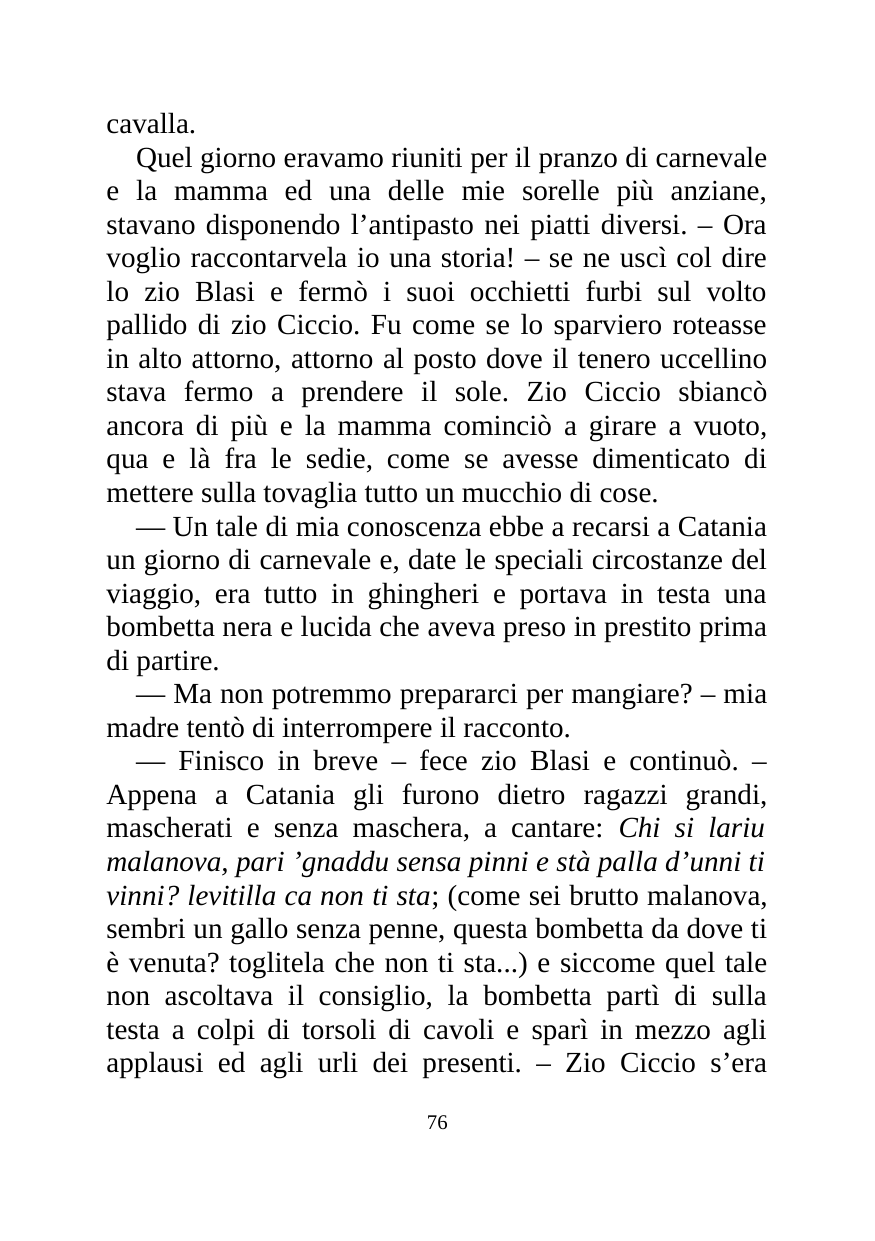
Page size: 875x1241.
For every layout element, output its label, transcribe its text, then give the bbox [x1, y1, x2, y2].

text Quel giorno eravamo riuniti per il pranzo di carnevale e la mamma ed una delle mie sorelle più anziane, stavano disponendo l’antipasto nei piatti diversi. – Ora voglio raccontarvela io una storia! – se ne uscì col dire lo zio Blasi e fermò i suoi occhietti furbi sul volto pallido di zio Ciccio. Fu come se lo sparviero roteasse in alto attorno, attorno al posto dove il tenero uccellino stava fermo a prendere il sole. Zio Ciccio sbiancò ancora di più e la mamma cominciò a girare a vuoto, qua e là fra le sedie, come se avesse dimenticato di mettere sulla tovaglia tutto un mucchio di cose. [106, 140, 768, 509]
text — Ma non potremmo prepararci per mangiare? – mia madre tentò di interrompere il racconto. [106, 676, 768, 743]
text — Finisco in breve – fece zio Blasi e continuò. – Appena a Catania gli furono dietro ragazzi grandi, mascherati e senza maschera, a cantare: Chi si lariu malanova, pari ’gnaddu sensa pinni e stà palla d’unni ti vinni? levitilla ca non ti sta; (come sei brutto malanova, sembri un gallo senza penne, questa bombetta da dove ti è venuta? toglitela che non ti sta...) e siccome quel tale non ascoltava il consiglio, la bombetta partì di sulla testa a colpi di torsoli di cavoli e sparì in mezzo agli applausi ed agli urli dei presenti. – Zio Ciccio s’era [106, 743, 768, 1079]
text — Un tale di mia conoscenza ebbe a recarsi a Catania un giorno di carnevale e, date le speciali circostanze del viaggio, era tutto in ghingheri e portava in testa una bombetta nera e lucida che aveva preso in prestito prima di partire. [106, 509, 768, 676]
text cavalla. [106, 106, 768, 140]
